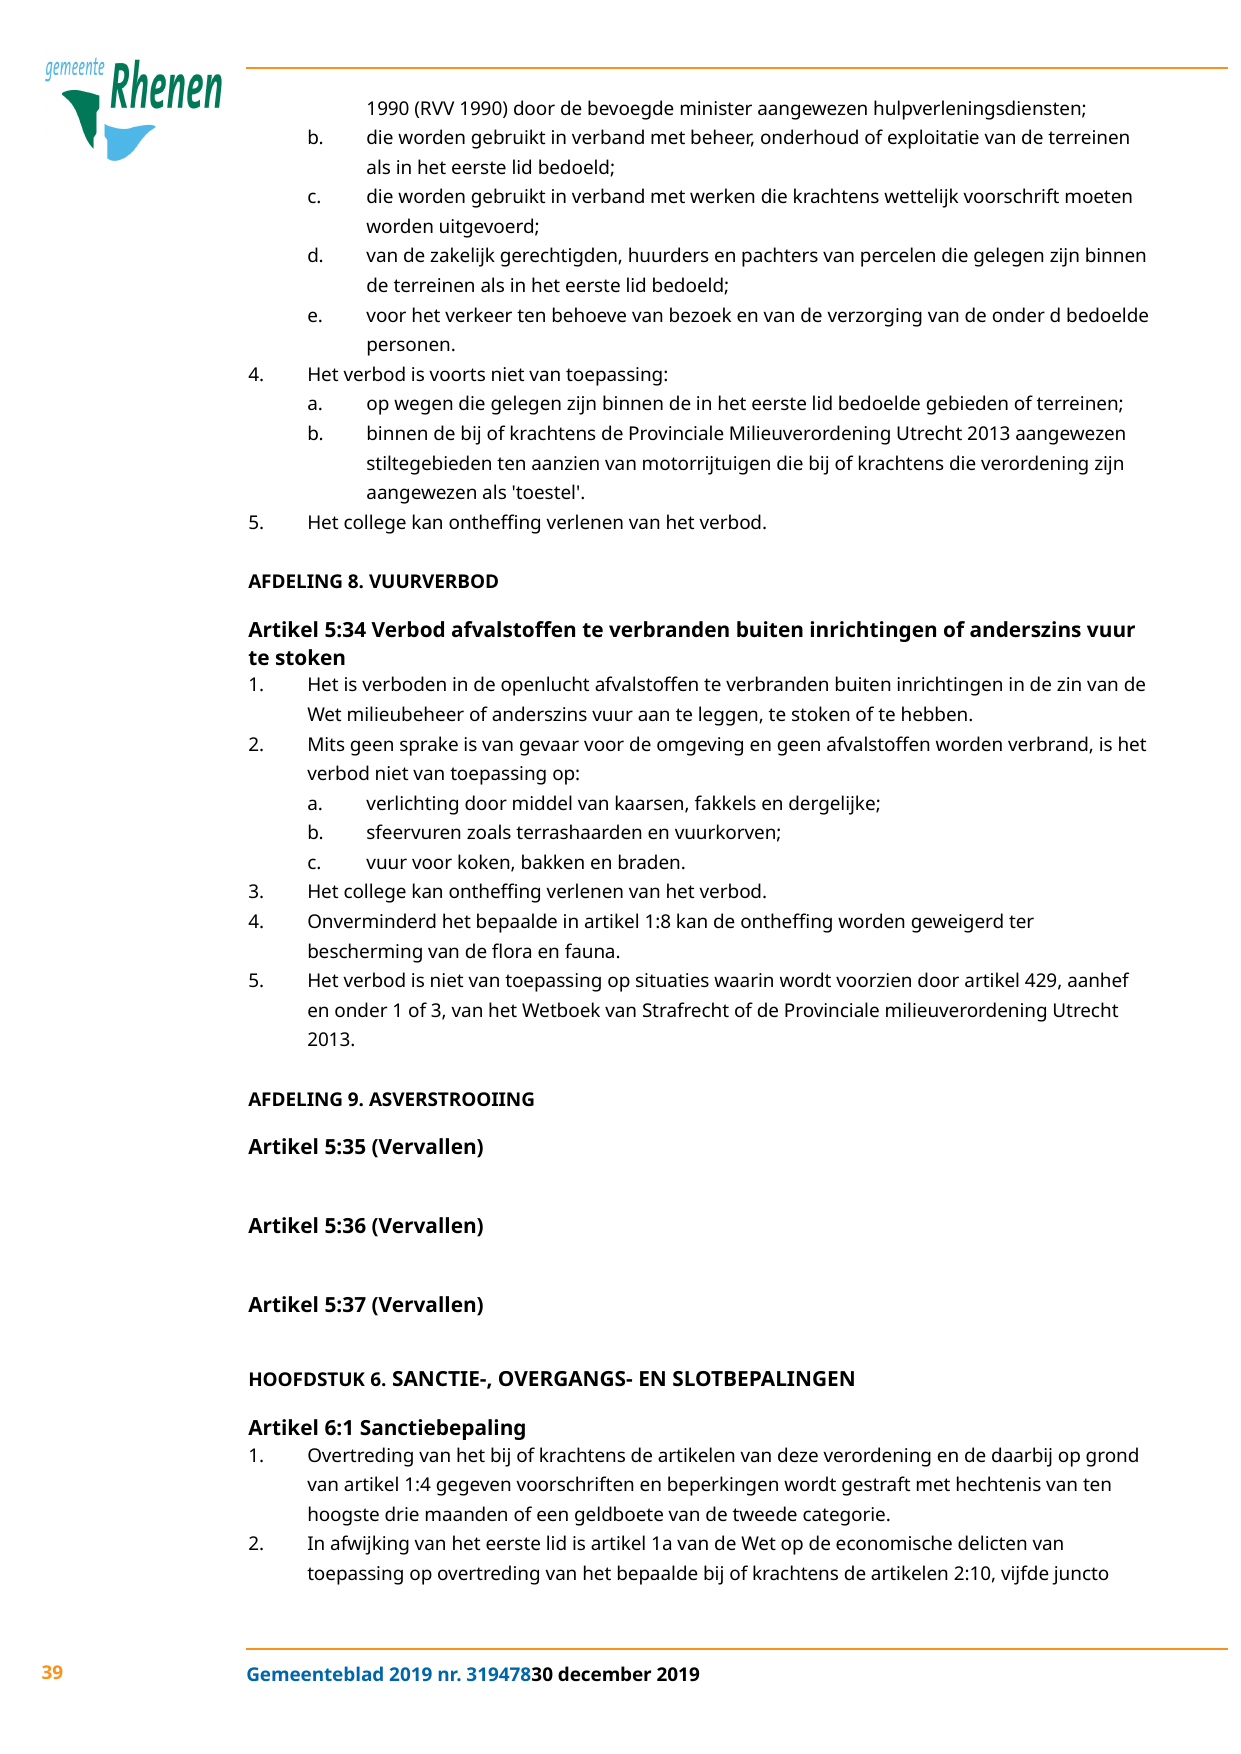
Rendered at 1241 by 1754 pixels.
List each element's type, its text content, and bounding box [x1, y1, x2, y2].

list verlichting door middel van kaarsen, fakkels en dergelijke; [307, 790, 1152, 816]
text Artikel 5:36 (Vervallen) [248, 1211, 1152, 1239]
list op wegen die gelegen zijn binnen de in het eerste lid bedoelde gebieden of terreinen; [307, 391, 1152, 416]
text Artikel 5:35 (Vervallen) [248, 1132, 1152, 1161]
list Het verbod is voorts niet van toepassing: [248, 361, 1152, 387]
list Mits geen sprake is van gevaar voor de omgeving en geen afvalstoffen worden verbrand, is het verbod niet van toepassing op: [248, 731, 1152, 786]
text HOOFDSTUK 6. SANCTIE-, OVERGANGS- EN SLOTBEPALINGEN [248, 1364, 1152, 1392]
list Het verbod is niet van toepassing op situaties waarin wordt voorzien door artikel 429, aanhef en onder 1 of 3, van het Wetboek van Strafrecht of de Provinciale milieuverordening Utrecht 2013. [248, 967, 1152, 1052]
list Overtreding van het bij of krachtens de artikelen van deze verordening en de daarbij op grond van artikel 1:4 gegeven voorschriften en beperkingen wordt gestraft met hechtenis van ten hoogste drie maanden of een geldboete van de tweede categorie. [248, 1442, 1152, 1527]
list die worden gebruikt in verband met beheer, onderhoud of exploitatie van de terreinen als in het eerste lid bedoeld; [307, 124, 1152, 180]
list sfeervuren zoals terrashaarden en vuurkorven; [307, 819, 1152, 845]
text AFDELING 8. VUURVERBOD [248, 568, 1152, 594]
list Het college kan ontheffing verlenen van het verbod. [248, 879, 1152, 904]
picture [41, 47, 231, 172]
text Artikel 5:37 (Vervallen) [248, 1290, 1152, 1318]
list Onverminderd het bepaalde in artikel 1:8 kan de ontheffing worden geweigerd ter bescherming van de flora en fauna. [248, 908, 1152, 963]
list In afwijking van het eerste lid is artikel 1a van de Wet op de economische delicten van toepassing op overtreding van het bepaalde bij of krachtens de artikelen 2:10, vijfde juncto [248, 1531, 1152, 1586]
text Artikel 6:1 Sanctiebepaling [248, 1413, 1152, 1442]
list Het is verboden in de openlucht afvalstoffen te verbranden buiten inrichtingen in de zin van de Wet milieubeheer of anderszins vuur aan te leggen, te stoken of te hebben. [248, 672, 1152, 727]
list 1990 (RVV 1990) door de bevoegde minister aangewezen hulpverleningsdiensten; [307, 95, 1152, 121]
list binnen de bij of krachtens de Provinciale Milieuverordening Utrecht 2013 aangewezen stiltegebieden ten aanzien van motorrijtuigen die bij of krachtens die verordening zijn aangewezen als 'toestel'. [307, 420, 1152, 505]
list die worden gebruikt in verband met werken die krachtens wettelijk voorschrift moeten worden uitgevoerd; [307, 183, 1152, 239]
list Het college kan ontheffing verlenen van het verbod. [248, 509, 1152, 535]
list voor het verkeer ten behoeve van bezoek en van de verzorging van de onder d bedoelde personen. [307, 302, 1152, 357]
list vuur voor koken, bakken en braden. [307, 849, 1152, 875]
text Artikel 5:34 Verbod afvalstoffen te verbranden buiten inrichtingen of anderszins vuur te stoken [248, 615, 1152, 672]
text AFDELING 9. ASVERSTROOIING [248, 1086, 1152, 1111]
list van de zakelijk gerechtigden, huurders en pachters van percelen die gelegen zijn binnen de terreinen als in het eerste lid bedoeld; [307, 243, 1152, 298]
